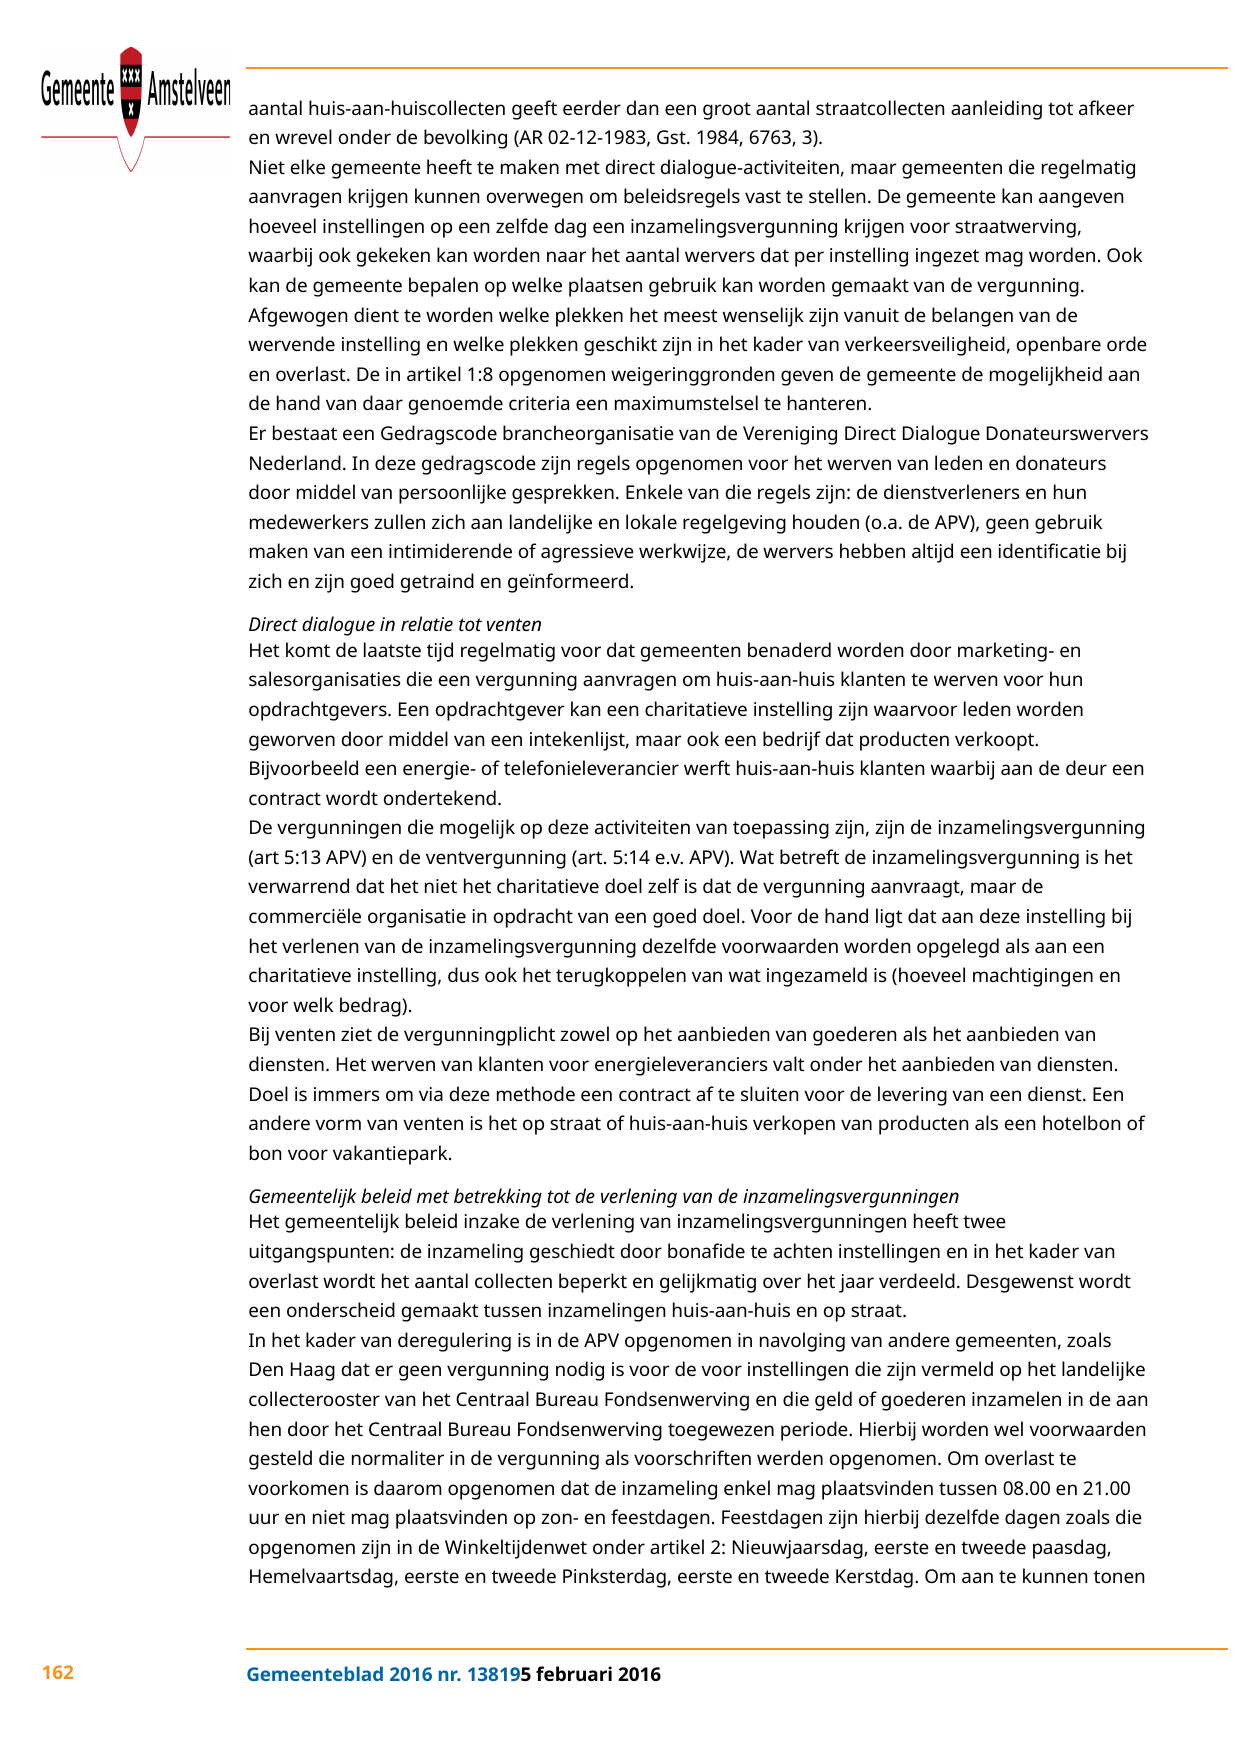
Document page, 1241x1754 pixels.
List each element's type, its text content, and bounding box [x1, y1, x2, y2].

text Bij venten ziet de vergunningplicht zowel op het aanbieden van goederen als het aanbieden van diensten. Het werven van klanten voor energieleveranciers valt onder het aanbieden van diensten. Doel is immers om via deze methode een contract af te sluiten voor de levering van een dienst. Een andere vorm van venten is het op straat of huis-aan-huis verkopen van producten als een hotelbon of bon voor vakantiepark. [248, 1022, 1152, 1166]
text Er bestaat een Gedragscode brancheorganisatie van de Vereniging Direct Dialogue Donateurswervers Nederland. In deze gedragscode zijn regels opgenomen voor het werven van leden en donateurs door middel van persoonlijke gesprekken. Enkele van die regels zijn: de dienstverleners en hun medewerkers zullen zich aan landelijke en lokale regelgeving houden (o.a. de APV), geen gebruik maken van een intimiderende of agressieve werkwijze, de wervers hebben altijd een identificatie bij zich en zijn goed getraind en geïnformeerd. [248, 420, 1152, 594]
text aantal huis-aan-huiscollecten geeft eerder dan een groot aantal straatcollecten aanleiding tot afkeer en wrevel onder de bevolking (AR 02-12-1983, Gst. 1984, 6763, 3). [248, 95, 1152, 150]
picture [41, 47, 231, 172]
text Niet elke gemeente heeft te maken met direct dialogue-activiteiten, maar gemeenten die regelmatig aanvragen krijgen kunnen overwegen om beleidsregels vast te stellen. De gemeente kan aangeven hoeveel instellingen op een zelfde dag een inzamelingsvergunning krijgen voor straatwerving, waarbij ook gekeken kan worden naar het aantal wervers dat per instelling ingezet mag worden. Ook kan de gemeente bepalen op welke plaatsen gebruik kan worden gemaakt van de vergunning. Afgewogen dient te worden welke plekken het meest wenselijk zijn vanuit de belangen van de wervende instelling en welke plekken geschikt zijn in het kader van verkeersveiligheid, openbare orde en overlast. De in artikel 1:8 opgenomen weigeringgronden geven de gemeente de mogelijkheid aan de hand van daar genoemde criteria een maximumstelsel te hanteren. [248, 154, 1152, 416]
text In het kader van deregulering is in de APV opgenomen in navolging van andere gemeenten, zoals Den Haag dat er geen vergunning nodig is voor de voor instellingen die zijn vermeld op het landelijke collecterooster van het Centraal Bureau Fondsenwerving en die geld of goederen inzamelen in de aan hen door het Centraal Bureau Fondsenwerving toegewezen periode. Hierbij worden wel voorwaarden gesteld die normaliter in de vergunning als voorschriften werden opgenomen. Om overlast te voorkomen is daarom opgenomen dat de inzameling enkel mag plaatsvinden tussen 08.00 en 21.00 uur en niet mag plaatsvinden op zon- en feestdagen. Feestdagen zijn hierbij dezelfde dagen zoals die opgenomen zijn in de Winkeltijdenwet onder artikel 2: Nieuwjaarsdag, eerste en tweede paasdag, Hemelvaartsdag, eerste en tweede Pinksterdag, eerste en tweede Kerstdag. Om aan te kunnen tonen [248, 1327, 1152, 1589]
text Het gemeentelijk beleid inzake de verlening van inzamelingsvergunningen heeft twee uitgangspunten: de inzameling geschiedt door bonafide te achten instellingen en in het kader van overlast wordt het aantal collecten beperkt en gelijkmatig over het jaar verdeeld. Desgewenst wordt een onderscheid gemaakt tussen inzamelingen huis-aan-huis en op straat. [248, 1209, 1152, 1323]
text De vergunningen die mogelijk op deze activiteiten van toepassing zijn, zijn de inzamelingsvergunning (art 5:13 APV) en de ventvergunning (art. 5:14 e.v. APV). Wat betreft de inzamelingsvergunning is het verwarrend dat het niet het charitatieve doel zelf is dat de vergunning aanvraagt, maar de commerciële organisatie in opdracht van een goed doel. Voor de hand ligt dat aan deze instelling bij het verlenen van de inzamelingsvergunning dezelfde voorwaarden worden opgelegd als aan een charitatieve instelling, dus ook het terugkoppelen van wat ingezameld is (hoeveel machtigingen en voor welk bedrag). [248, 814, 1152, 1018]
text Gemeentelijk beleid met betrekking tot de verlening van de inzamelingsvergunningen [248, 1183, 1152, 1209]
text Direct dialogue in relatie tot venten [248, 611, 1152, 637]
text Het komt de laatste tijd regelmatig voor dat gemeenten benaderd worden door marketing- en salesorganisaties die een vergunning aanvragen om huis-aan-huis klanten te werven voor hun opdrachtgevers. Een opdrachtgever kan een charitatieve instelling zijn waarvoor leden worden geworven door middel van een intekenlijst, maar ook een bedrijf dat producten verkoopt. Bijvoorbeeld een energie- of telefonieleverancier werft huis-aan-huis klanten waarbij aan de deur een contract wordt ondertekend. [248, 637, 1152, 811]
